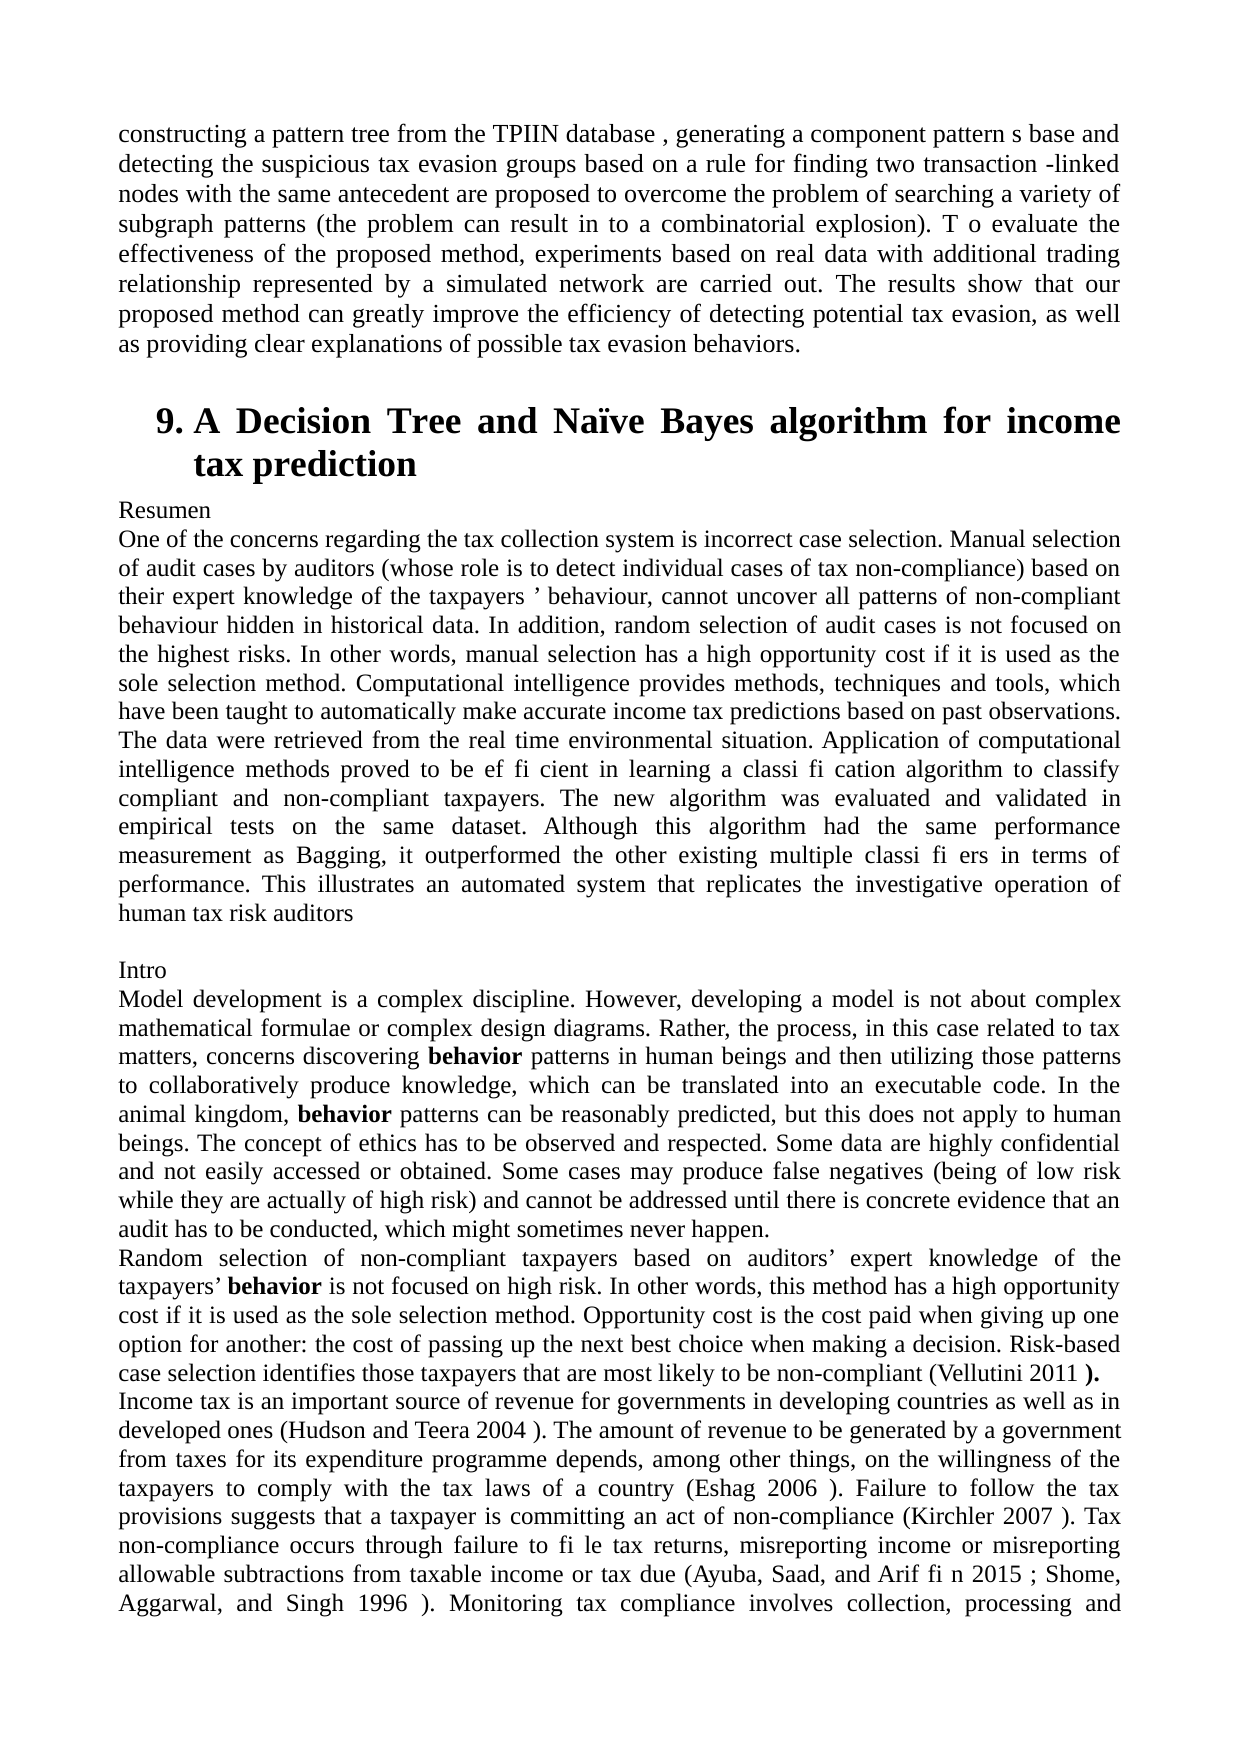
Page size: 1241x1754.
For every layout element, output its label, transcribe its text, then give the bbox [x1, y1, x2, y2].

text Resumen [118, 495, 1122, 524]
text One of the concerns regarding the tax collection system is incorrect case selection. Manual selection of audit cases by auditors (whose role is to detect individual cases of tax non-compliance) based on their expert knowledge of the taxpayers ’ behaviour, cannot uncover all patterns of non-compliant behaviour hidden in historical data. In addition, random selection of audit cases is not focused on the highest risks. In other words, manual selection has a high opportunity cost if it is used as the sole selection method. Computational intelligence provides methods, techniques and tools, which have been taught to automatically make accurate income tax predictions based on past observations. The data were retrieved from the real time environmental situation. Application of computational intelligence methods proved to be ef fi cient in learning a classi fi cation algorithm to classify compliant and non-compliant taxpayers. The new algorithm was evaluated and validated in empirical tests on the same dataset. Although this algorithm had the same performance measurement as Bagging, it outperformed the other existing multiple classi fi ers in terms of performance. This illustrates an automated system that replicates the investigative operation of human tax risk auditors [118, 524, 1122, 926]
text Income tax is an important source of revenue for governments in developing countries as well as in developed ones (Hudson and Teera 2004 ). The amount of revenue to be generated by a government from taxes for its expenditure programme depends, among other things, on the willingness of the taxpayers to comply with the tax laws of a country (Eshag 2006 ). Failure to follow the tax provisions suggests that a taxpayer is committing an act of non-compliance (Kirchler 2007 ). Tax non-compliance occurs through failure to fi le tax returns, misreporting income or misreporting allowable subtractions from taxable income or tax due (Ayuba, Saad, and Arif fi n 2015 ; Shome, Aggarwal, and Singh 1996 ). Monitoring tax compliance involves collection, processing and [118, 1386, 1122, 1616]
list A Decision Tree and Naïve Bayes algorithm for income tax prediction [156, 398, 1122, 485]
text constructing a pattern tree from the TPIIN database , generating a component pattern s base and detecting the suspicious tax evasion groups based on a rule for finding two transaction -linked nodes with the same antecedent are proposed to overcome the problem of searching a variety of subgraph patterns (the problem can result in to a combinatorial explosion). T o evaluate the effectiveness of the proposed method, experiments based on real data with additional trading relationship represented by a simulated network are carried out. The results show that our proposed method can greatly improve the efficiency of detecting potential tax evasion, as well as providing clear explanations of possible tax evasion behaviors. [118, 118, 1122, 358]
text Model development is a complex discipline. However, developing a model is not about complex mathematical formulae or complex design diagrams. Rather, the process, in this case related to tax matters, concerns discovering behavior patterns in human beings and then utilizing those patterns to collaboratively produce knowledge, which can be translated into an executable code. In the animal kingdom, behavior patterns can be reasonably predicted, but this does not apply to human beings. The concept of ethics has to be observed and respected. Some data are highly confidential and not easily accessed or obtained. Some cases may produce false negatives (being of low risk while they are actually of high risk) and cannot be addressed until there is concrete evidence that an audit has to be conducted, which might sometimes never happen. [118, 984, 1122, 1243]
text Random selection of non-compliant taxpayers based on auditors’ expert knowledge of the taxpayers’ behavior is not focused on high risk. In other words, this method has a high opportunity cost if it is used as the sole selection method. Opportunity cost is the cost paid when giving up one option for another: the cost of passing up the next best choice when making a decision. Risk-based case selection identifies those taxpayers that are most likely to be non-compliant (Vellutini 2011 ). [118, 1243, 1122, 1386]
text Intro [118, 955, 1122, 984]
